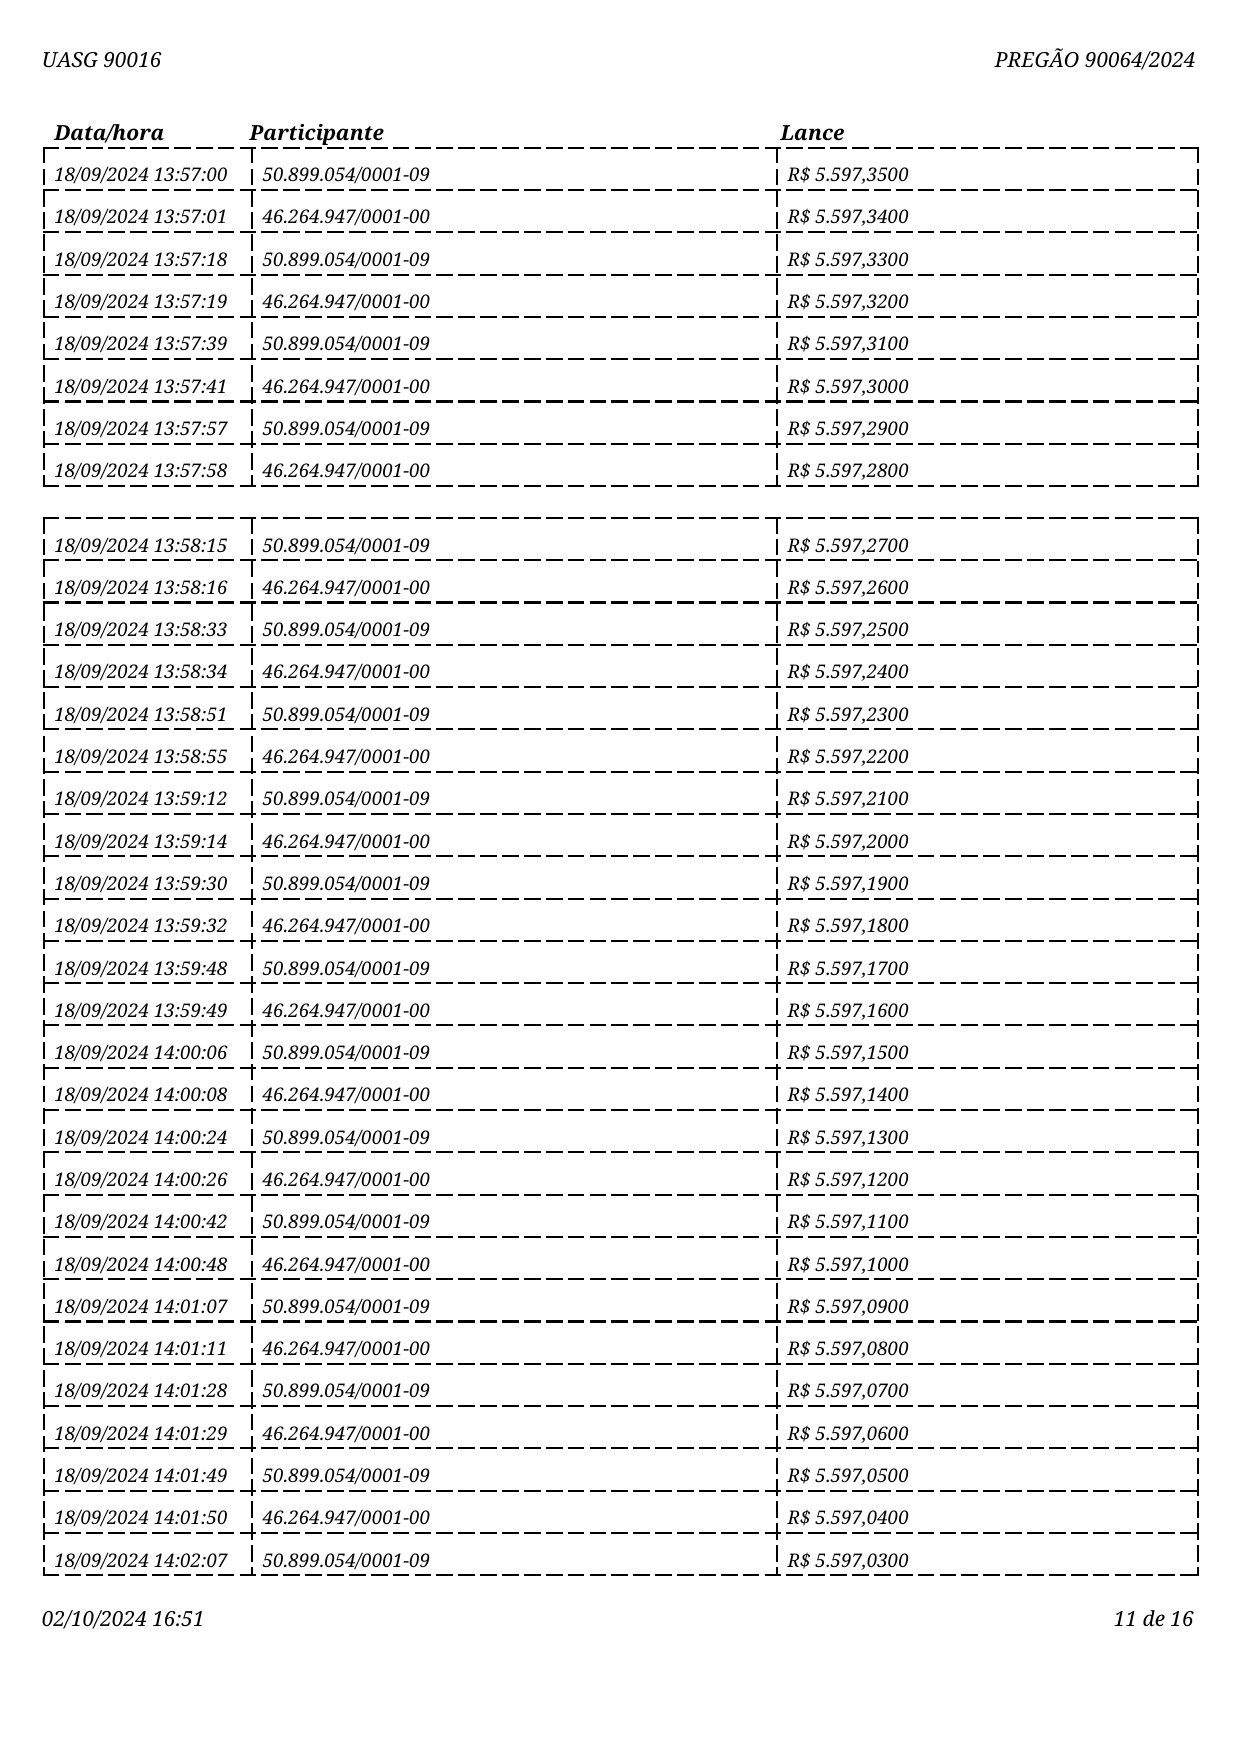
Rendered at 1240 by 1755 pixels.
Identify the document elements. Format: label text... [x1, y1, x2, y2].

table_cell 46.264.947/0001-00 [252, 1236, 777, 1278]
table_cell R$ 5.597,2100 [777, 771, 1198, 813]
table_cell 18/09/2024 13:57:18 [44, 231, 252, 273]
table_cell 18/09/2024 13:57:39 [44, 316, 252, 358]
table_cell R$ 5.597,1700 [777, 940, 1198, 982]
table_cell R$ 5.597,2600 [777, 559, 1198, 601]
table_cell R$ 5.597,2900 [777, 400, 1198, 443]
table_cell 46.264.947/0001-00 [252, 358, 777, 400]
table_cell 46.264.947/0001-00 [252, 728, 777, 771]
table_cell 46.264.947/0001-00 [252, 898, 777, 940]
table_cell R$ 5.597,2200 [777, 728, 1198, 771]
table_header 50.899.054/0001-09 [252, 517, 777, 559]
table_cell R$ 5.597,3400 [777, 189, 1198, 231]
table_cell R$ 5.597,1300 [777, 1109, 1198, 1151]
table_cell R$ 5.597,2000 [777, 813, 1198, 855]
table_cell R$ 5.597,0400 [777, 1490, 1198, 1532]
table_cell 18/09/2024 14:02:07 [44, 1532, 252, 1574]
table_cell 18/09/2024 14:01:29 [44, 1405, 252, 1447]
table_cell 46.264.947/0001-00 [252, 1320, 777, 1363]
table_header 18/09/2024 13:58:15 [44, 517, 252, 559]
table_cell R$ 5.597,1100 [777, 1194, 1198, 1236]
table_header R$ 5.597,2700 [777, 517, 1198, 559]
table_cell R$ 5.597,2300 [777, 686, 1198, 728]
table_cell 18/09/2024 13:59:49 [44, 982, 252, 1024]
table_cell 18/09/2024 14:01:28 [44, 1363, 252, 1405]
table_cell 18/09/2024 13:58:16 [44, 559, 252, 601]
table_cell 18/09/2024 14:00:08 [44, 1067, 252, 1109]
table_cell R$ 5.597,3000 [777, 358, 1198, 400]
table_cell 50.899.054/0001-09 [252, 601, 777, 644]
table_cell 18/09/2024 13:58:34 [44, 644, 252, 686]
table_cell 46.264.947/0001-00 [252, 443, 777, 485]
table_cell 18/09/2024 14:00:24 [44, 1109, 252, 1151]
table_cell 18/09/2024 13:59:14 [44, 813, 252, 855]
table_cell 50.899.054/0001-09 [252, 147, 777, 189]
table_cell 50.899.054/0001-09 [252, 771, 777, 813]
table_cell R$ 5.597,3500 [777, 147, 1198, 189]
table_cell R$ 5.597,0800 [777, 1320, 1198, 1363]
table_cell 18/09/2024 14:01:49 [44, 1447, 252, 1489]
table_cell 50.899.054/0001-09 [252, 231, 777, 273]
table_cell 46.264.947/0001-00 [252, 1405, 777, 1447]
table_cell 50.899.054/0001-09 [252, 686, 777, 728]
table_cell 50.899.054/0001-09 [252, 1447, 777, 1489]
table_cell R$ 5.597,1200 [777, 1151, 1198, 1193]
table_cell R$ 5.597,2500 [777, 601, 1198, 644]
table_cell 50.899.054/0001-09 [252, 1363, 777, 1405]
table_cell 18/09/2024 14:00:06 [44, 1024, 252, 1067]
table_cell R$ 5.597,0600 [777, 1405, 1198, 1447]
table_cell 46.264.947/0001-00 [252, 1067, 777, 1109]
table_cell 50.899.054/0001-09 [252, 316, 777, 358]
table_cell 50.899.054/0001-09 [252, 855, 777, 897]
table_cell R$ 5.597,0700 [777, 1363, 1198, 1405]
table_cell R$ 5.597,1600 [777, 982, 1198, 1024]
table_cell R$ 5.597,0500 [777, 1447, 1198, 1489]
table_cell 18/09/2024 13:57:57 [44, 400, 252, 443]
table_cell 50.899.054/0001-09 [252, 1532, 777, 1574]
table_cell 18/09/2024 14:00:42 [44, 1194, 252, 1236]
table_cell 46.264.947/0001-00 [252, 982, 777, 1024]
table_cell 18/09/2024 13:58:33 [44, 601, 252, 644]
table_cell 46.264.947/0001-00 [252, 813, 777, 855]
table_cell 18/09/2024 13:57:01 [44, 189, 252, 231]
table_cell 18/09/2024 13:57:19 [44, 274, 252, 316]
table_cell R$ 5.597,0300 [777, 1532, 1198, 1574]
table_cell 50.899.054/0001-09 [252, 940, 777, 982]
table_cell R$ 5.597,1000 [777, 1236, 1198, 1278]
table_cell R$ 5.597,1500 [777, 1024, 1198, 1067]
table_cell R$ 5.597,1900 [777, 855, 1198, 897]
table_cell R$ 5.597,3300 [777, 231, 1198, 273]
table_cell 18/09/2024 13:58:55 [44, 728, 252, 771]
table_cell 46.264.947/0001-00 [252, 644, 777, 686]
table_cell 50.899.054/0001-09 [252, 1024, 777, 1067]
table_cell 46.264.947/0001-00 [252, 559, 777, 601]
table_cell R$ 5.597,3200 [777, 274, 1198, 316]
table_cell 46.264.947/0001-00 [252, 189, 777, 231]
table_cell 18/09/2024 13:59:12 [44, 771, 252, 813]
table_cell R$ 5.597,1800 [777, 898, 1198, 940]
table_cell 18/09/2024 14:01:11 [44, 1320, 252, 1363]
table_cell 18/09/2024 14:00:26 [44, 1151, 252, 1193]
table_cell 18/09/2024 13:57:00 [44, 147, 252, 189]
table_cell 46.264.947/0001-00 [252, 1151, 777, 1193]
table_cell 18/09/2024 13:59:48 [44, 940, 252, 982]
table_cell R$ 5.597,2800 [777, 443, 1198, 485]
table_cell 46.264.947/0001-00 [252, 1490, 777, 1532]
table_cell 18/09/2024 13:57:41 [44, 358, 252, 400]
table_cell R$ 5.597,2400 [777, 644, 1198, 686]
table_cell 18/09/2024 14:01:50 [44, 1490, 252, 1532]
table_cell 50.899.054/0001-09 [252, 1194, 777, 1236]
table_cell 18/09/2024 14:01:07 [44, 1278, 252, 1320]
table_cell 18/09/2024 13:58:51 [44, 686, 252, 728]
table_cell 50.899.054/0001-09 [252, 1109, 777, 1151]
table_cell 50.899.054/0001-09 [252, 1278, 777, 1320]
table_cell R$ 5.597,3100 [777, 316, 1198, 358]
table_cell 46.264.947/0001-00 [252, 274, 777, 316]
table_cell 18/09/2024 14:00:48 [44, 1236, 252, 1278]
table_cell 18/09/2024 13:59:30 [44, 855, 252, 897]
table_cell 50.899.054/0001-09 [252, 400, 777, 443]
table_cell R$ 5.597,0900 [777, 1278, 1198, 1320]
table_cell 18/09/2024 13:59:32 [44, 898, 252, 940]
table_cell 18/09/2024 13:57:58 [44, 443, 252, 485]
table_cell R$ 5.597,1400 [777, 1067, 1198, 1109]
